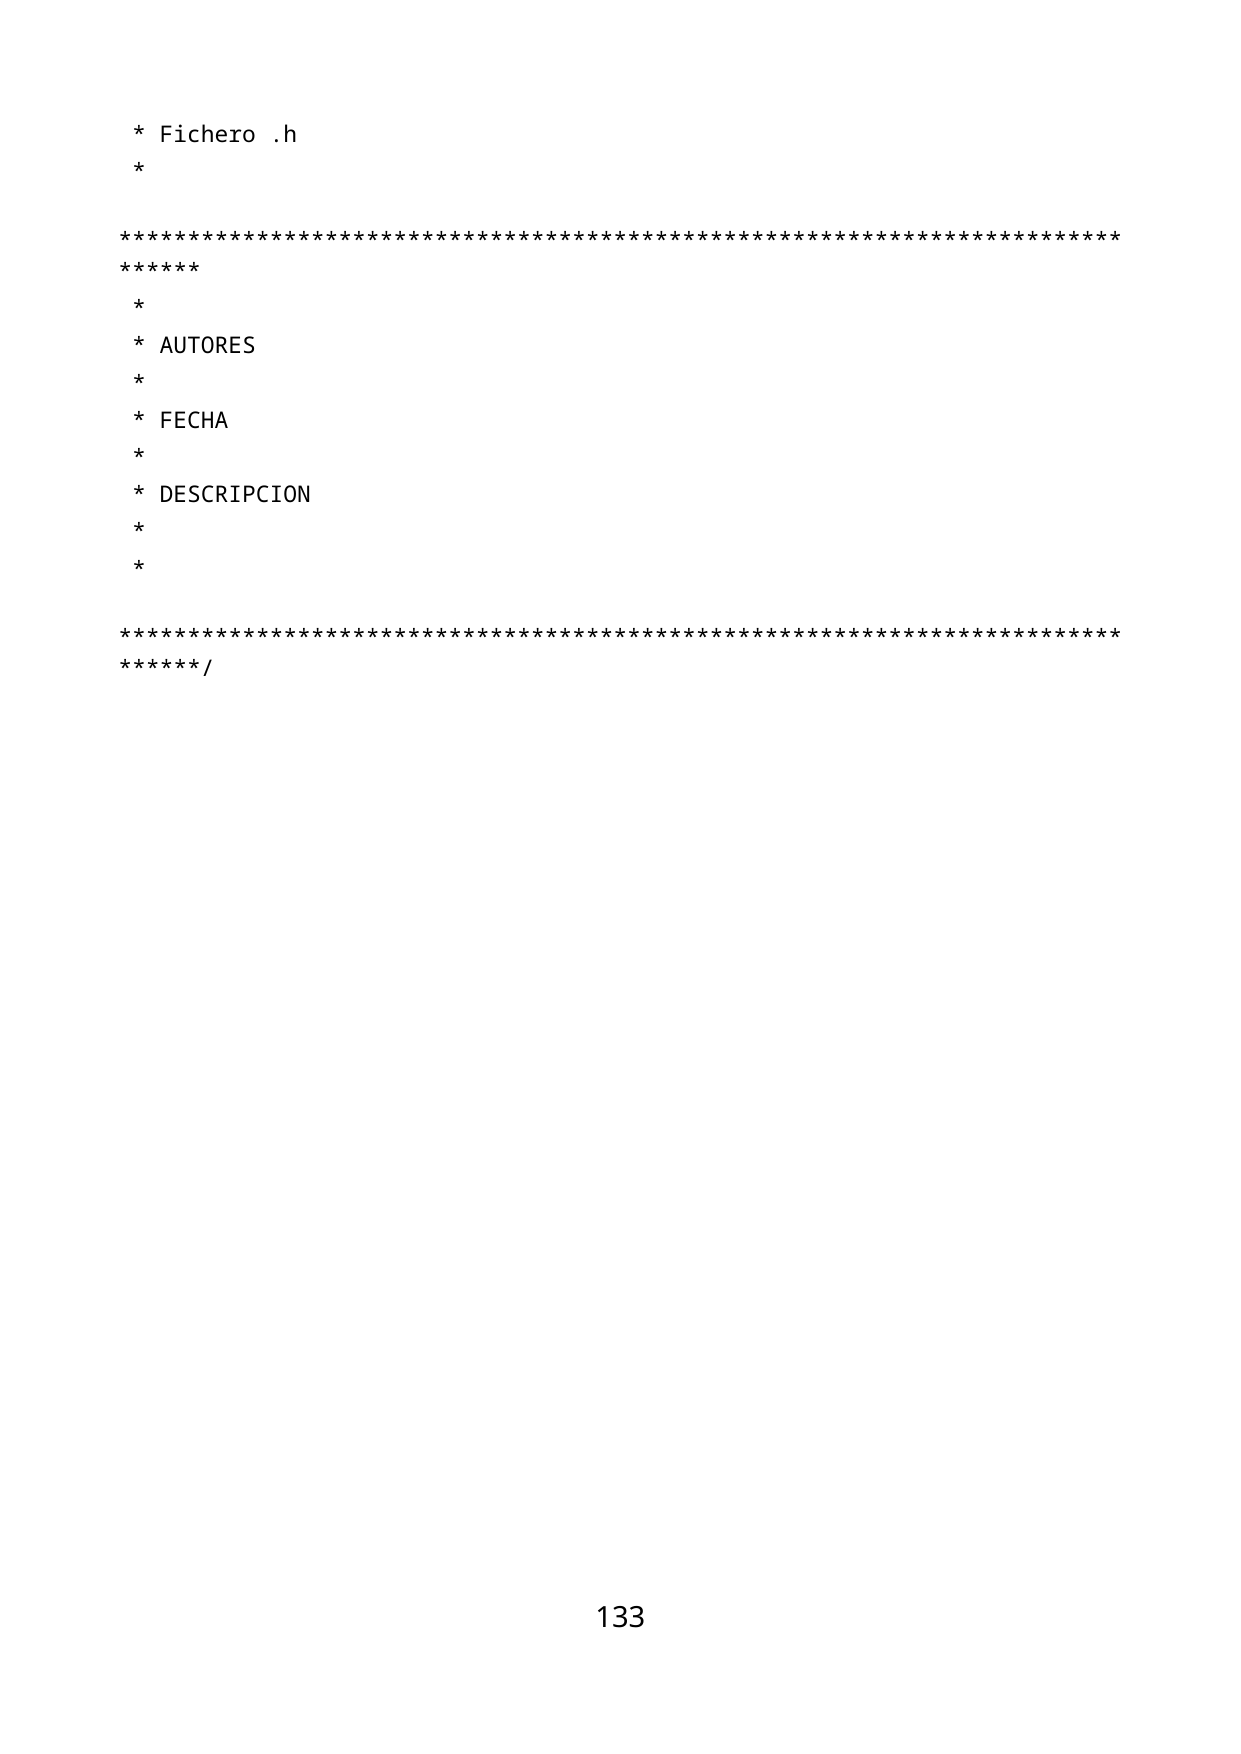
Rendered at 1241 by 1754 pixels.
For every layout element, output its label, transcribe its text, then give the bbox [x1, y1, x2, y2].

text * [118, 292, 1122, 323]
text * [118, 515, 1122, 547]
text * [118, 367, 1122, 398]
text * DESCRIPCION [118, 478, 1122, 509]
text * Fichero .h [118, 118, 1122, 149]
text * AUTORES [118, 329, 1122, 361]
text *******************************************************************************/ [118, 590, 1122, 683]
text ******************************************************************************* [118, 192, 1122, 286]
text * FECHA [118, 404, 1122, 435]
text * [118, 155, 1122, 187]
text * [118, 552, 1122, 584]
text * [118, 441, 1122, 472]
